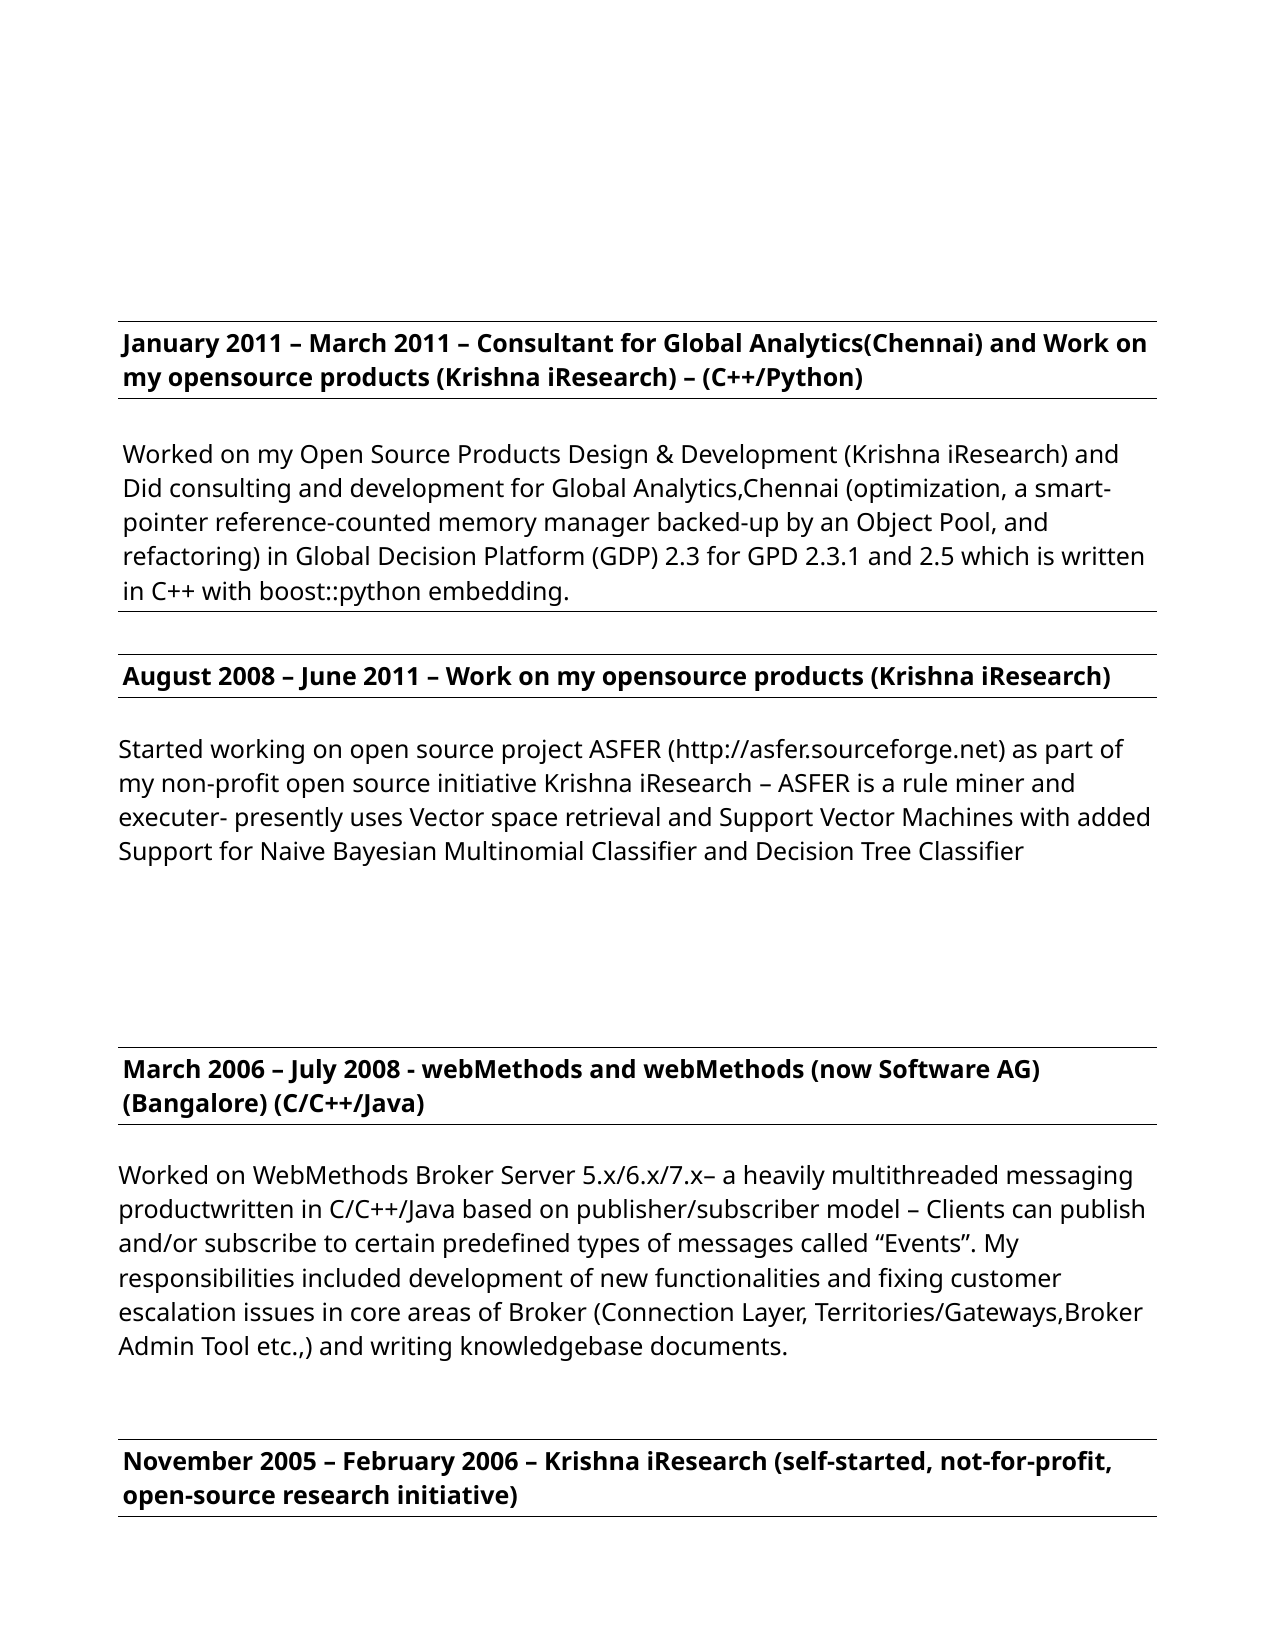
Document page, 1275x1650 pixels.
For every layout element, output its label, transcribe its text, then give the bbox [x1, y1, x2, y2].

text August 2008 – June 2011 – Work on my opensource products (Krishna iResearch) [118, 655, 1157, 697]
text November 2005 – February 2006 – Krishna iResearch (self-started, not-for-profit, open-source research initiative) [118, 1440, 1157, 1516]
text Worked on my Open Source Products Design & Development (Krishna iResearch) and Did consulting and development for Global Analytics,Chennai (optimization, a smart-pointer reference-counted memory manager backed-up by an Object Pool, and refactoring) in Global Decision Platform (GDP) 2.3 for GPD 2.3.1 and 2.5 which is written in C++ with boost::python embedding. [118, 432, 1157, 611]
text January 2011 – March 2011 – Consultant for Global Analytics(Chennai) and Work on my opensource products (Krishna iResearch) – (C++/Python) [118, 322, 1157, 398]
text Started working on open source project ASFER (http://asfer.sourceforge.net) as part of my non-profit open source initiative Krishna iResearch – ASFER is a rule miner and executer- presently uses Vector space retrieval and Support Vector Machines with added Support for Naive Bayesian Multinomial Classifier and Decision Tree Classifier [118, 732, 1157, 868]
text Worked on WebMethods Broker Server 5.x/6.x/7.x– a heavily multithreaded messaging productwritten in C/C++/Java based on publisher/subscriber model – Clients can publish and/or subscribe to certain predefined types of messages called “Events”. My responsibilities included development of new functionalities and fixing customer escalation issues in core areas of Broker (Connection Layer, Territories/Gateways,Broker Admin Tool etc.,) and writing knowledgebase documents. [118, 1158, 1157, 1362]
text March 2006 – July 2008 - webMethods and webMethods (now Software AG) (Bangalore) (C/C++/Java) [118, 1048, 1157, 1124]
